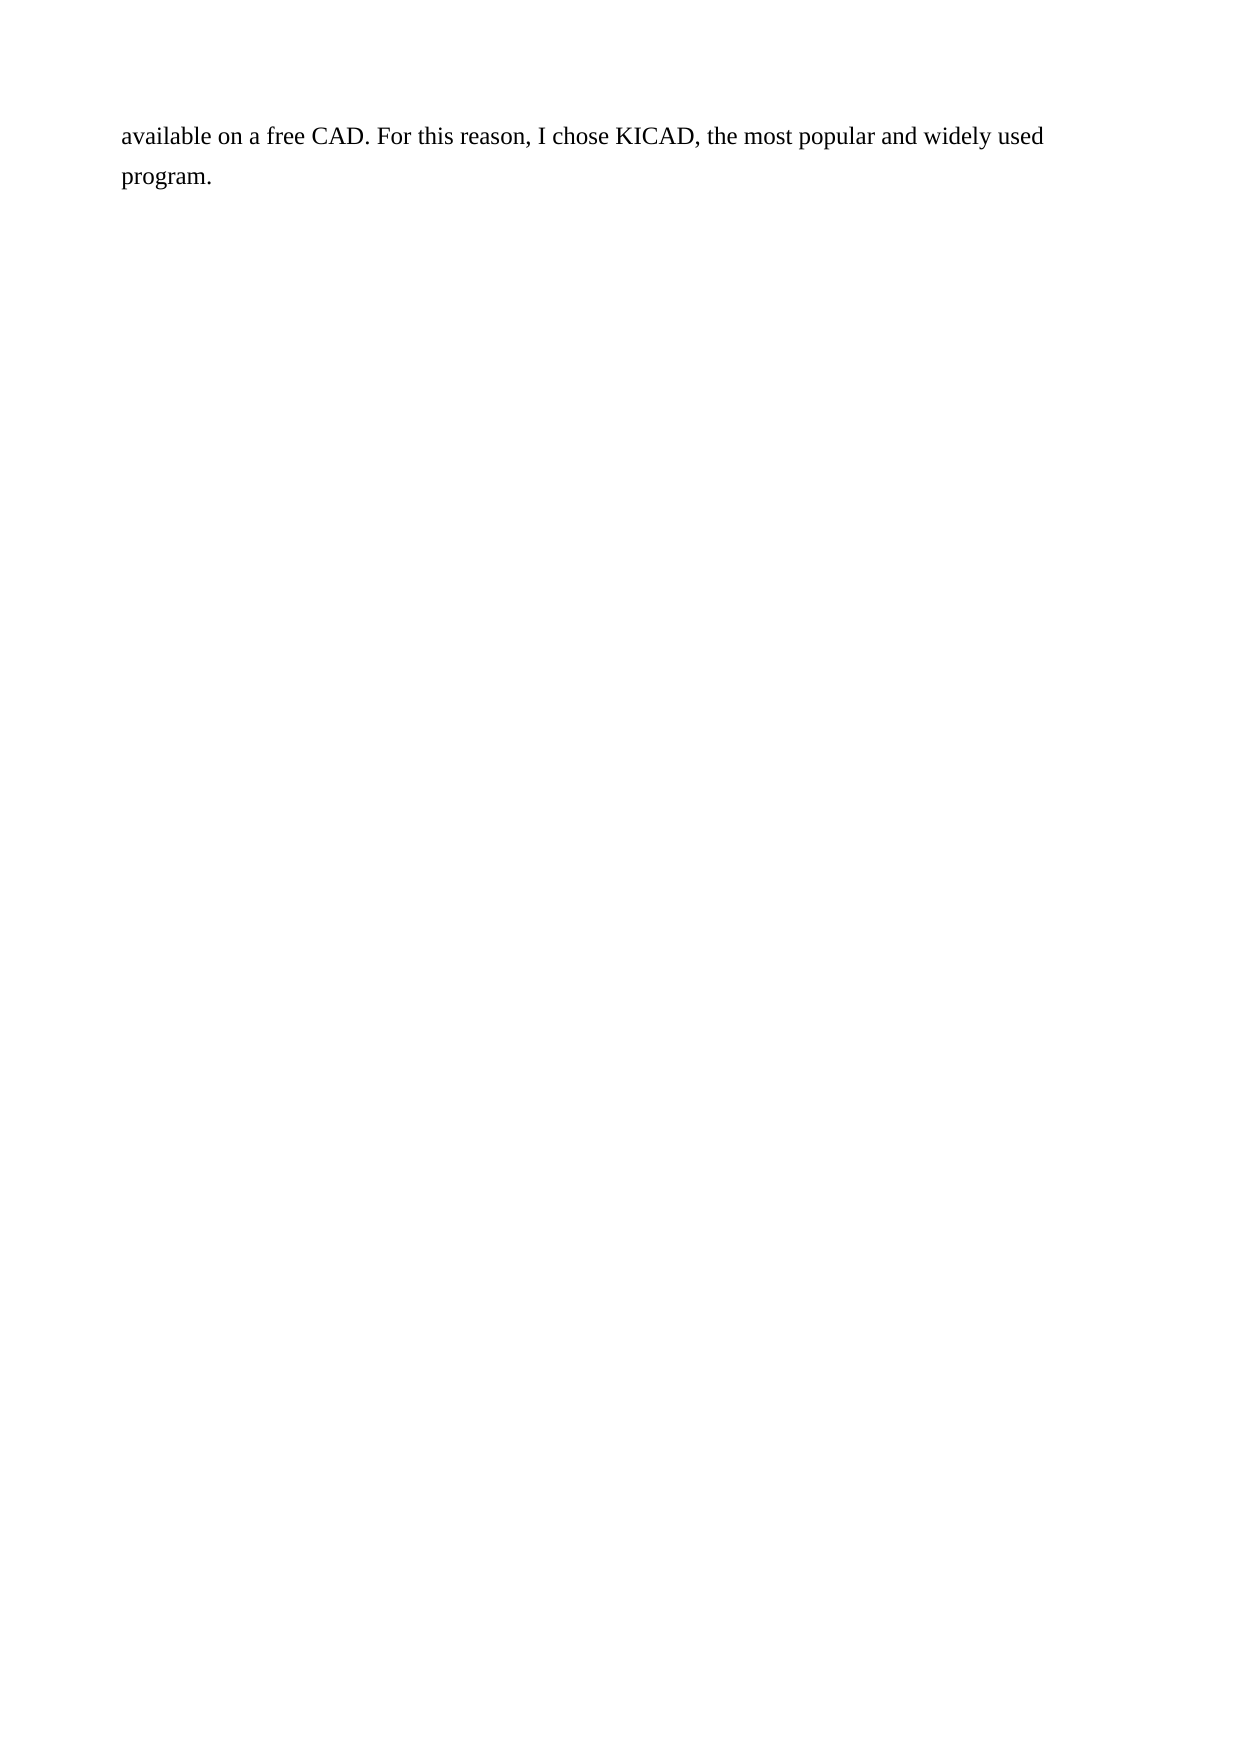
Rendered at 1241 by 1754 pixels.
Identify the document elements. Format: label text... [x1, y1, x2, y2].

text available on a free CAD. For this reason, I chose KICAD, the most popular and widely used program. [118, 118, 1122, 193]
